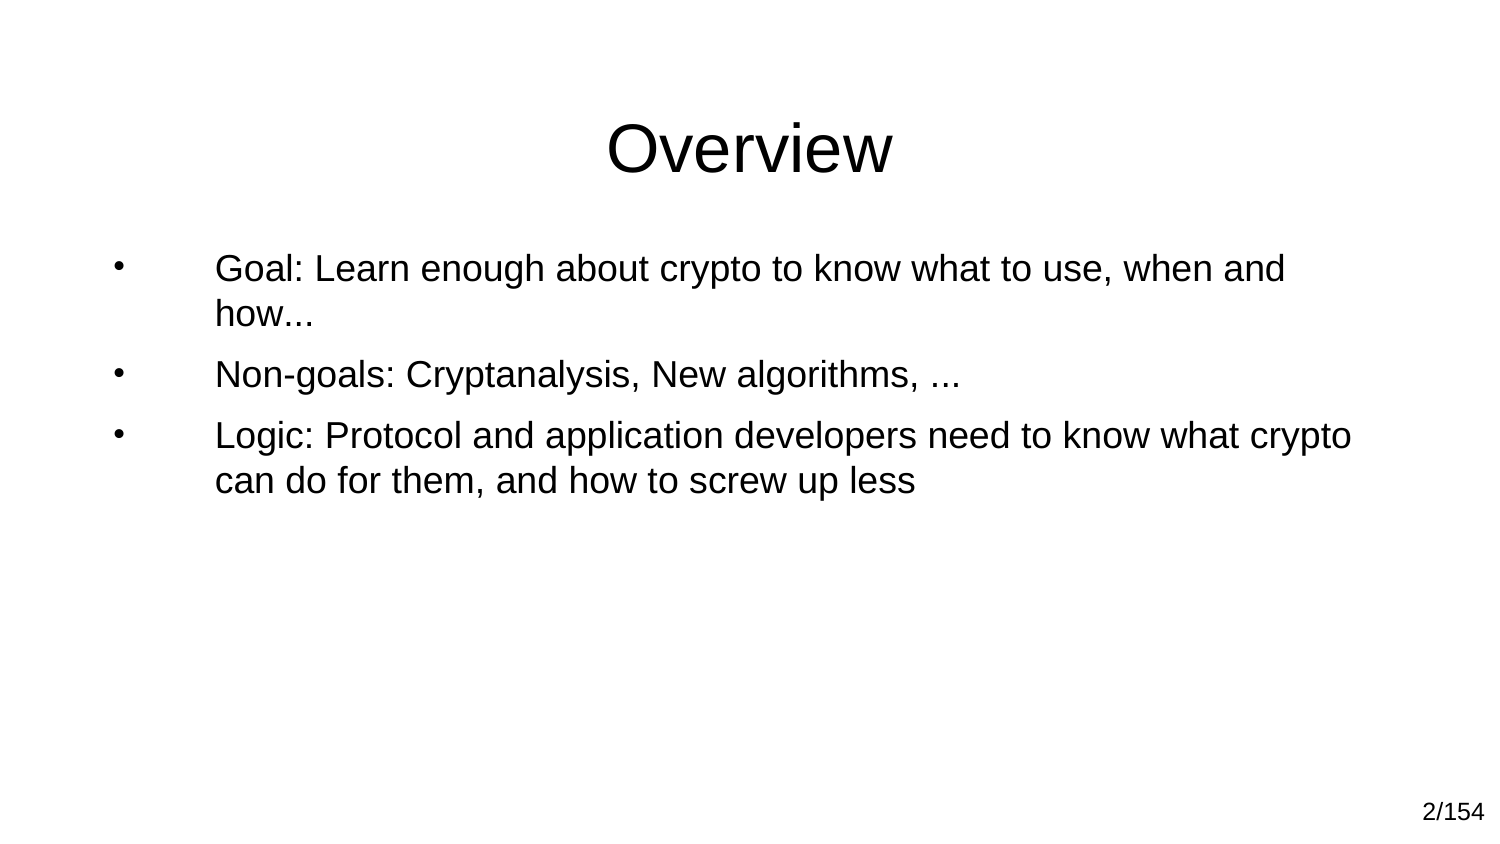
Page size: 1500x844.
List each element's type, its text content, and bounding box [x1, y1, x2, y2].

list Goal: Learn enough about crypto to know what to use, when and how... Non-goals: Cryptanalysis, New algorithms, ... Logic: Protocol and application developers need to know what crypto can do for them, and how to screw up less [112, 243, 1387, 768]
title Overview [112, 74, 1387, 216]
